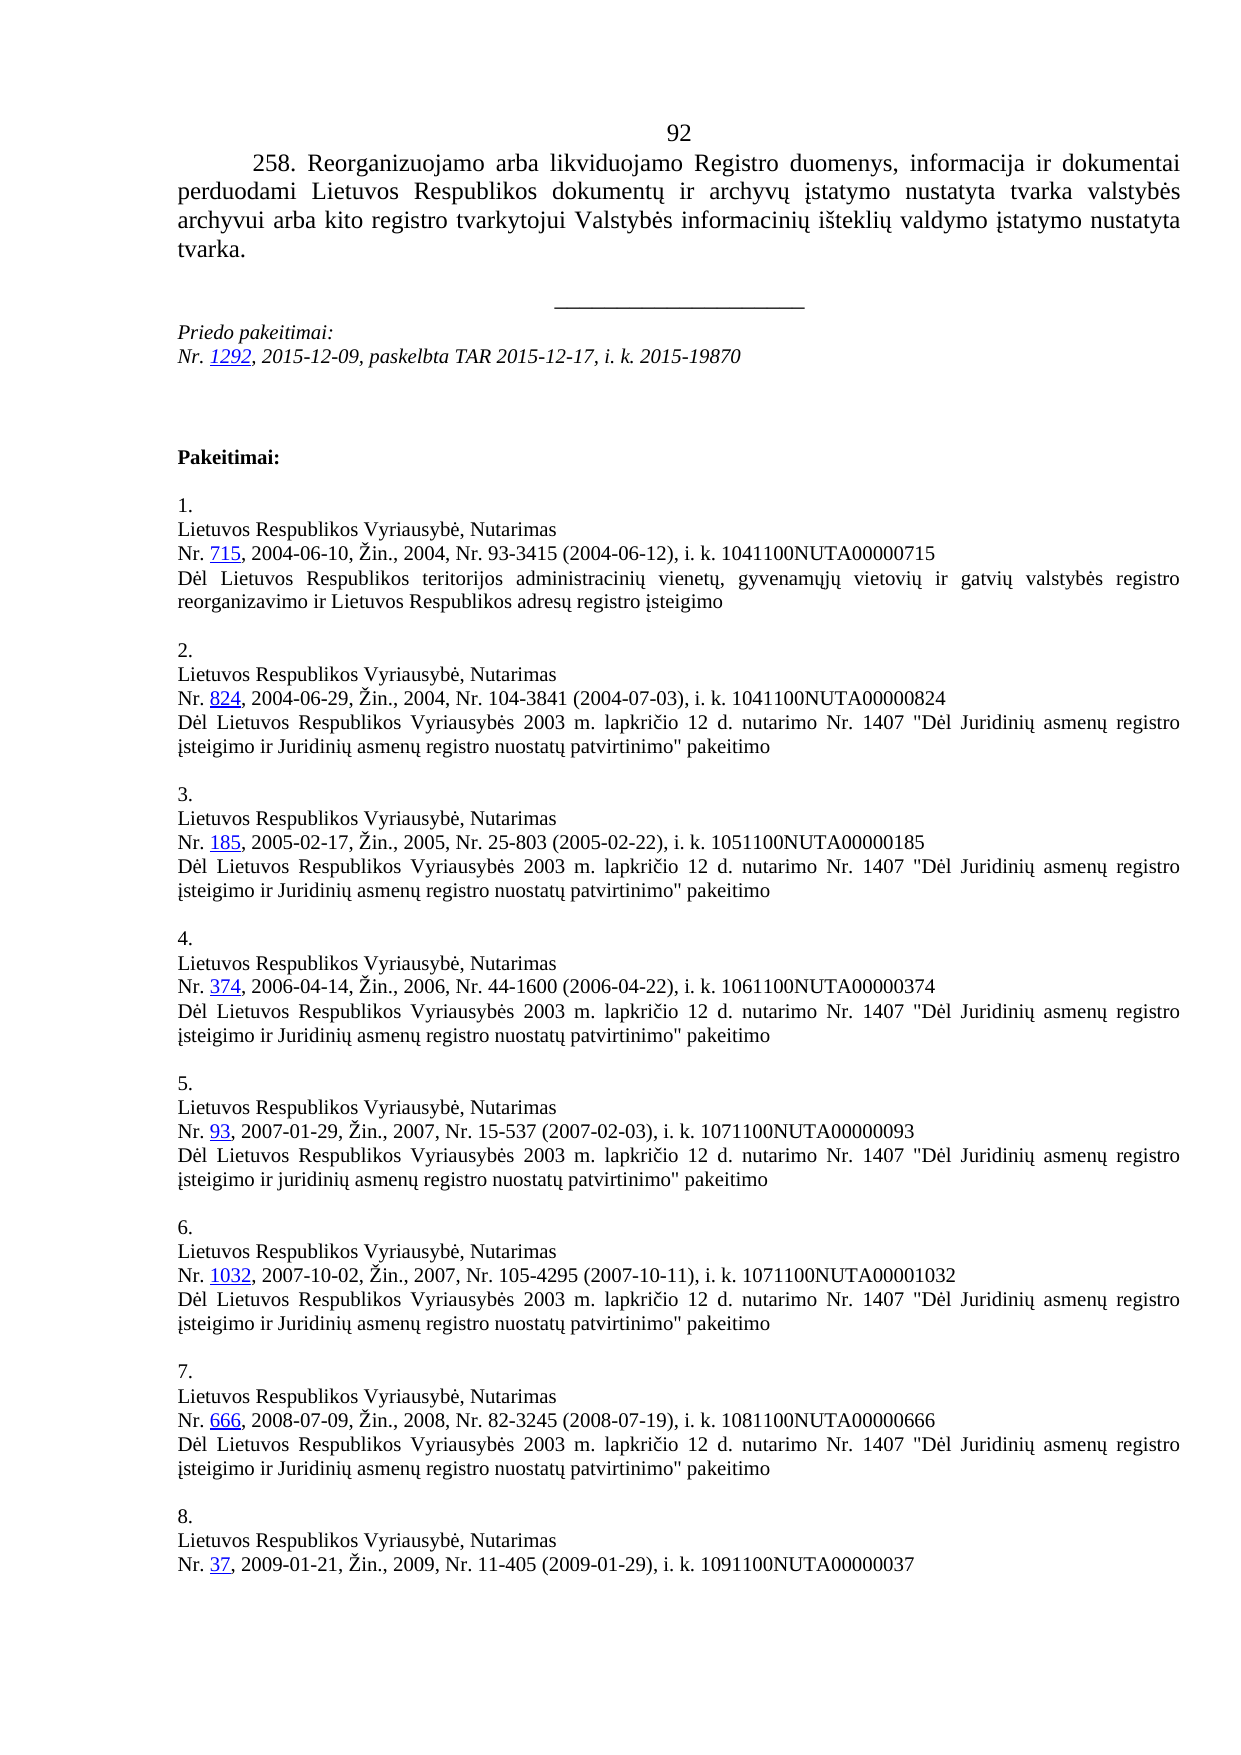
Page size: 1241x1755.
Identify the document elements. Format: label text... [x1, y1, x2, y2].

text Pakeitimai: [177, 445, 1181, 469]
text Nr. 93, 2007-01-29, Žin., 2007, Nr. 15-537 (2007-02-03), i. k. 1071100NUTA00000093 [177, 1119, 1181, 1143]
text 5. [177, 1071, 1181, 1095]
text Lietuvos Respublikos Vyriausybė, Nutarimas [177, 662, 1181, 686]
text Nr. 666, 2008-07-09, Žin., 2008, Nr. 82-3245 (2008-07-19), i. k. 1081100NUTA00000666 [177, 1408, 1181, 1432]
text 7. [177, 1359, 1181, 1383]
text Nr. 185, 2005-02-17, Žin., 2005, Nr. 25-803 (2005-02-22), i. k. 1051100NUTA00000185 [177, 830, 1181, 854]
text Nr. 1292, 2015-12-09, paskelbta TAR 2015-12-17, i. k. 2015-19870 [177, 344, 1181, 368]
text Lietuvos Respublikos Vyriausybė, Nutarimas [177, 1383, 1181, 1408]
text Nr. 824, 2004-06-29, Žin., 2004, Nr. 104-3841 (2004-07-03), i. k. 1041100NUTA00000824 [177, 686, 1181, 710]
text 4. [177, 926, 1181, 950]
text Lietuvos Respublikos Vyriausybė, Nutarimas [177, 1095, 1181, 1119]
text Nr. 374, 2006-04-14, Žin., 2006, Nr. 44-1600 (2006-04-22), i. k. 1061100NUTA00000374 [177, 974, 1181, 998]
text Lietuvos Respublikos Vyriausybė, Nutarimas [177, 950, 1181, 974]
text Dėl Lietuvos Respublikos Vyriausybės 2003 m. lapkričio 12 d. nutarimo Nr. 1407 "Dėl Juridinių asmenų registro įsteigimo ir Juridinių asmenų registro nuostatų patvirtinimo" pakeitimo [177, 710, 1181, 758]
text 2. [177, 638, 1181, 662]
text Nr. 715, 2004-06-10, Žin., 2004, Nr. 93-3415 (2004-06-12), i. k. 1041100NUTA00000715 [177, 541, 1181, 565]
text Lietuvos Respublikos Vyriausybė, Nutarimas [177, 1528, 1181, 1552]
text Lietuvos Respublikos Vyriausybė, Nutarimas [177, 1239, 1181, 1263]
text Lietuvos Respublikos Vyriausybė, Nutarimas [177, 806, 1181, 830]
text –––––––––––––––––––– [177, 291, 1181, 320]
text Dėl Lietuvos Respublikos Vyriausybės 2003 m. lapkričio 12 d. nutarimo Nr. 1407 "Dėl Juridinių asmenų registro įsteigimo ir Juridinių asmenų registro nuostatų patvirtinimo" pakeitimo [177, 1432, 1181, 1480]
text 6. [177, 1215, 1181, 1239]
text Priedo pakeitimai: [177, 320, 1181, 344]
text Dėl Lietuvos Respublikos Vyriausybės 2003 m. lapkričio 12 d. nutarimo Nr. 1407 "Dėl Juridinių asmenų registro įsteigimo ir juridinių asmenų registro nuostatų patvirtinimo" pakeitimo [177, 1143, 1181, 1191]
text Nr. 1032, 2007-10-02, Žin., 2007, Nr. 105-4295 (2007-10-11), i. k. 1071100NUTA00001032 [177, 1263, 1181, 1287]
text 3. [177, 782, 1181, 806]
text Nr. 37, 2009-01-21, Žin., 2009, Nr. 11-405 (2009-01-29), i. k. 1091100NUTA00000037 [177, 1552, 1181, 1576]
text Lietuvos Respublikos Vyriausybė, Nutarimas [177, 517, 1181, 541]
text 1. [177, 493, 1181, 517]
text 258. Reorganizuojamo arba likviduojamo Registro duomenys, informacija ir dokumentai perduodami Lietuvos Respublikos dokumentų ir archyvų įstatymo nustatyta tvarka valstybės archyvui arba kito registro tvarkytojui Valstybės informacinių išteklių valdymo įstatymo nustatyta tvarka. [177, 148, 1181, 263]
text 8. [177, 1504, 1181, 1528]
text Dėl Lietuvos Respublikos Vyriausybės 2003 m. lapkričio 12 d. nutarimo Nr. 1407 "Dėl Juridinių asmenų registro įsteigimo ir Juridinių asmenų registro nuostatų patvirtinimo" pakeitimo [177, 854, 1181, 902]
text Dėl Lietuvos Respublikos Vyriausybės 2003 m. lapkričio 12 d. nutarimo Nr. 1407 "Dėl Juridinių asmenų registro įsteigimo ir Juridinių asmenų registro nuostatų patvirtinimo" pakeitimo [177, 998, 1181, 1047]
text Dėl Lietuvos Respublikos Vyriausybės 2003 m. lapkričio 12 d. nutarimo Nr. 1407 "Dėl Juridinių asmenų registro įsteigimo ir Juridinių asmenų registro nuostatų patvirtinimo" pakeitimo [177, 1287, 1181, 1335]
text Dėl Lietuvos Respublikos teritorijos administracinių vienetų, gyvenamųjų vietovių ir gatvių valstybės registro reorganizavimo ir Lietuvos Respublikos adresų registro įsteigimo [177, 565, 1181, 613]
